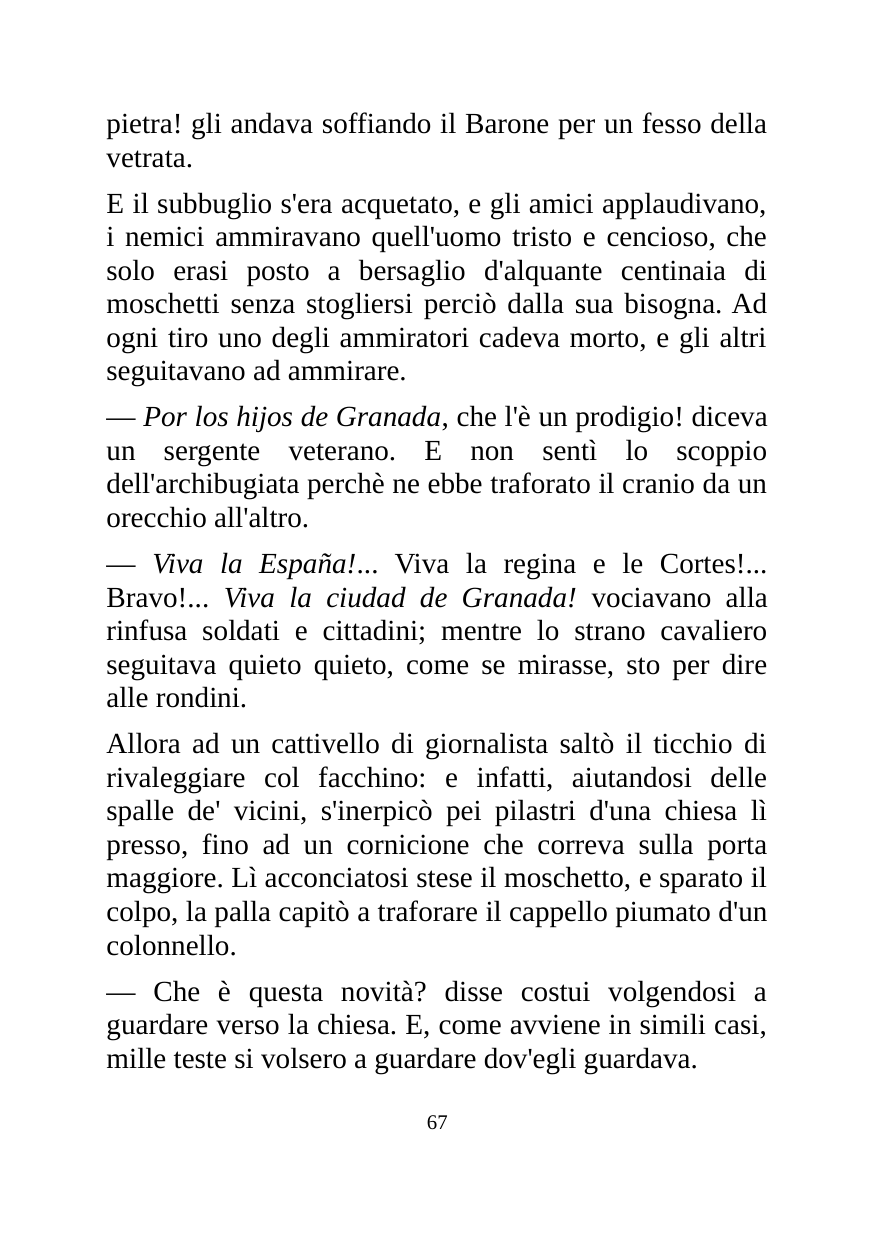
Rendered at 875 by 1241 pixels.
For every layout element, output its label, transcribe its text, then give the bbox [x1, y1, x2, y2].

text — Por los hijos de Granada, che l'è un prodigio! diceva un sergente veterano. E non sentì lo scoppio dell'archibugiata perchè ne ebbe traforato il cranio da un orecchio all'altro. [106, 399, 768, 534]
text E il subbuglio s'era acquetato, e gli amici applaudivano, i nemici ammiravano quell'uomo tristo e cencioso, che solo erasi posto a bersaglio d'alquante centinaia di moschetti senza stogliersi perciò dalla sua bisogna. Ad ogni tiro uno degli ammiratori cadeva morto, e gli altri seguitavano ad ammirare. [106, 186, 768, 387]
text — Viva la España!... Viva la regina e le Cortes!... Bravo!... Viva la ciudad de Granada! vociavano alla rinfusa soldati e cittadini; mentre lo strano cavaliero seguitava quieto quieto, come se mirasse, sto per dire alle rondini. [106, 546, 768, 714]
text Allora ad un cattivello di giornalista saltò il ticchio di rivaleggiare col facchino: e infatti, aiutandosi delle spalle de' vicini, s'inerpicò pei pilastri d'una chiesa lì presso, fino ad un cornicione che correva sulla porta maggiore. Lì acconciatosi stese il moschetto, e sparato il colpo, la palla capitò a traforare il cappello piumato d'un colonnello. [106, 726, 768, 961]
text — Che è questa novità? disse costui volgendosi a guardare verso la chiesa. E, come avviene in simili casi, mille teste si volsero a guardare dov'egli guardava. [106, 974, 768, 1074]
text pietra! gli andava soffiando il Barone per un fesso della vetrata. [106, 106, 768, 173]
